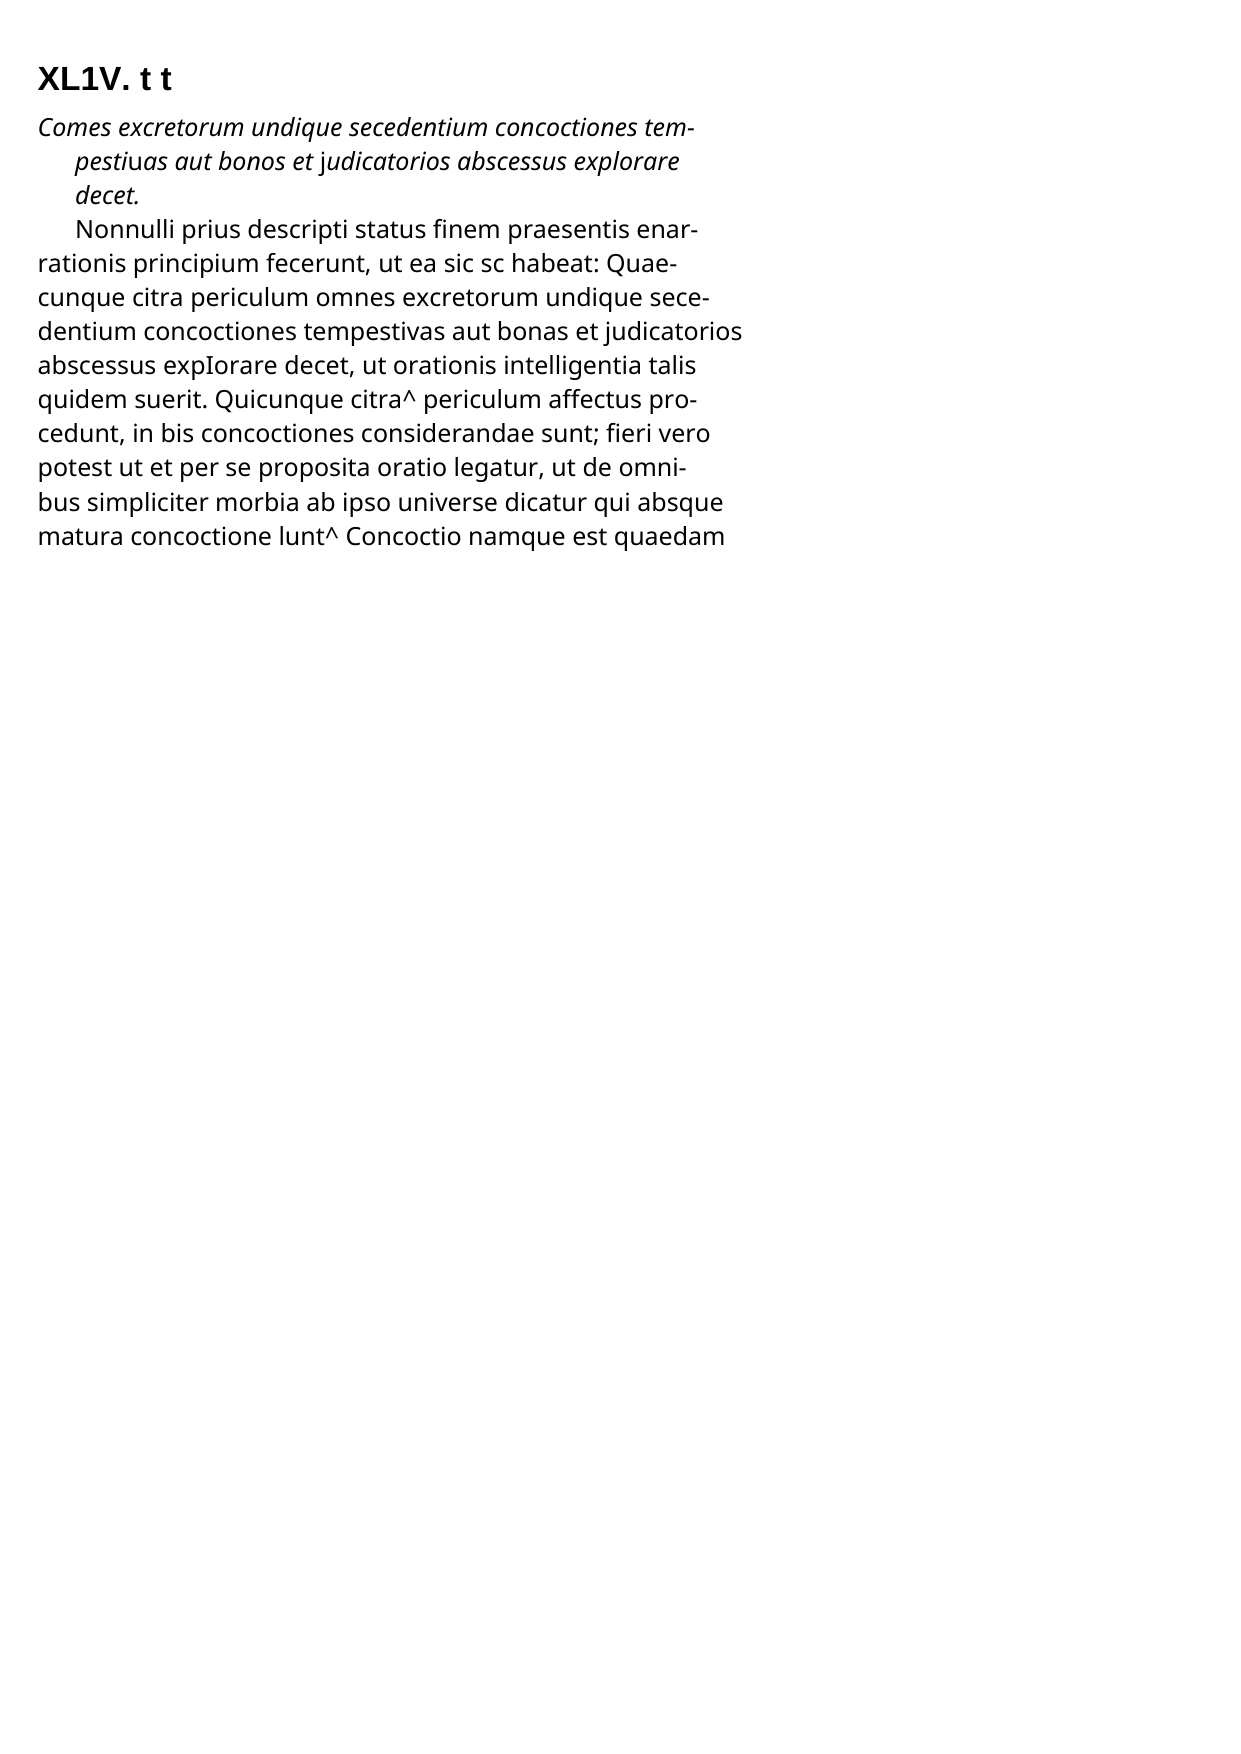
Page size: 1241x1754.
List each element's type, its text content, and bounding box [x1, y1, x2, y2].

subtitle XL1V. t t [37, 58, 1203, 97]
text Nonnulli prius descripti status finem praesentis enar- rationis principium fecerunt, ut ea sic sc habeat: Quae- cunque citra periculum omnes excretorum undique sece- dentium concoctiones tempestivas aut bonas et judicatorios abscessus expIorare decet, ut orationis intelligentia talis quidem suerit. Quicunque citra^ periculum affectus pro- cedunt, in bis concoctiones considerandae sunt; fieri vero potest ut et per se proposita oratio legatur, ut de omni- bus simpliciter morbia ab ipso universe dicatur qui absque matura concoctione lunt^ Concoctio namque est quaedam [37, 212, 1203, 552]
text Comes excretorum undique secedentium concoctiones tem- pestiuas aut bonos et judicatorios abscessus explorare decet. [37, 109, 1203, 212]
